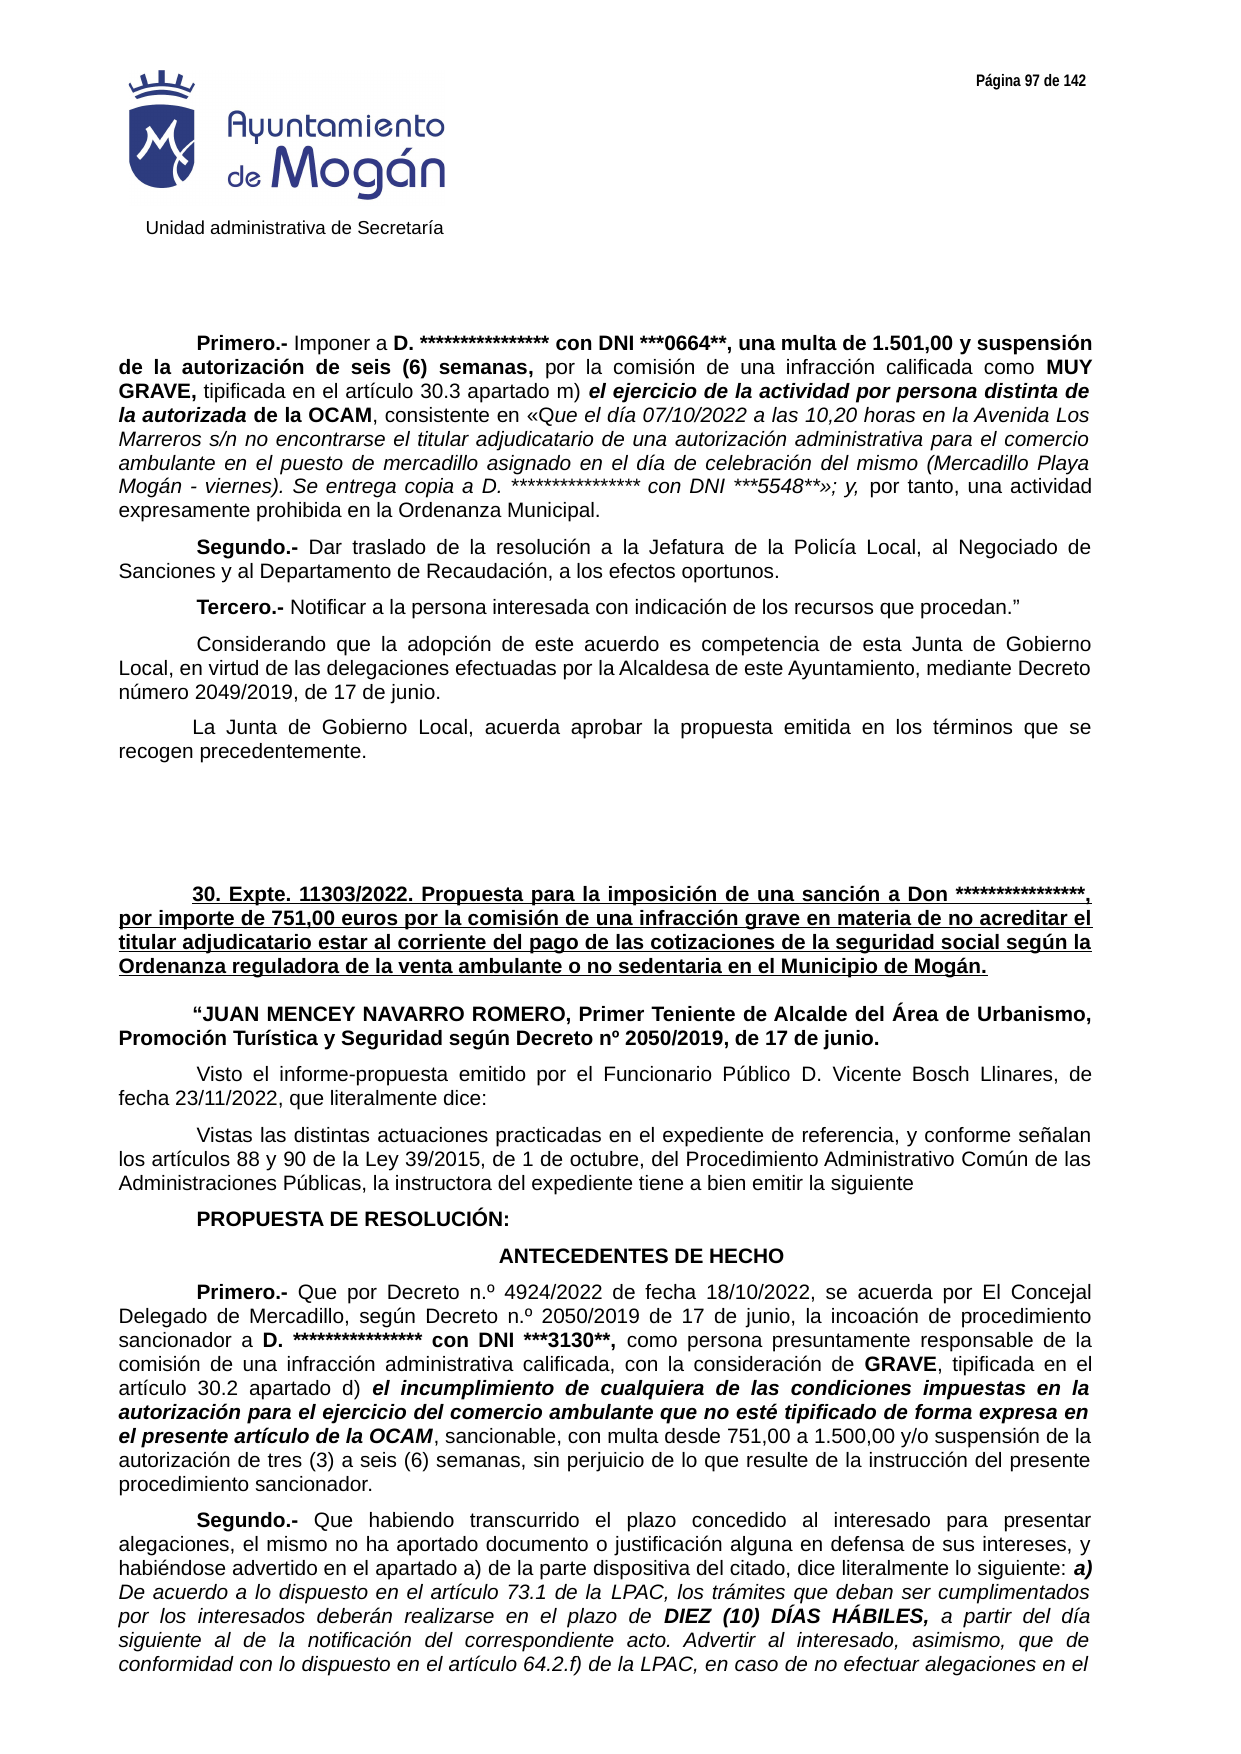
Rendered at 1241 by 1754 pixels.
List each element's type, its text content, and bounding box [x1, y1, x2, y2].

text Segundo.- Dar traslado de la resolución a la Jefatura de la Policía Local, al Negociado de Sanciones y al Departamento de Recaudación, a los efectos oportunos. [118, 535, 1092, 583]
text Vistas las distintas actuaciones practicadas en el expediente de referencia, y conforme señalan los artículos 88 y 90 de la Ley 39/2015, de 1 de octubre, del Procedimiento Administrativo Común de las Administraciones Públicas, la instructora del expediente tiene a bien emitir la siguiente [118, 1123, 1092, 1194]
text Primero.- Que por Decreto n.º 4924/2022 de fecha 18/10/2022, se acuerda por El Concejal Delegado de Mercadillo, según Decreto n.º 2050/2019 de 17 de junio, la incoación de procedimiento sancionador a D. **************** con DNI ***3130**, como persona presuntamente responsable de la comisión de una infracción administrativa calificada, con la consideración de GRAVE, tipificada en el artículo 30.2 apartado d) el incumplimiento de cualquiera de las condiciones impuestas en la autorización para el ejercicio del comercio ambulante que no esté tipificado de forma expresa en el presente artículo de la OCAM, sancionable, con multa desde 751,00 a 1.500,00 y/o suspensión de la autorización de tres (3) a seis (6) semanas, sin perjuicio de lo que resulte de la instrucción del presente procedimiento sancionador. [118, 1280, 1092, 1496]
picture [128, 70, 445, 206]
text ANTECEDENTES DE HECHO [118, 1243, 1092, 1267]
text La Junta de Gobierno Local, acuerda aprobar la propuesta emitida en los términos que se recogen precedentemente. [118, 715, 1092, 763]
text titular adjudicatario estar al corriente del pago de las cotizaciones de la seguridad social según la [118, 928, 1092, 951]
text Ordenanza reguladora de la venta ambulante o no sedentaria en el Municipio de Mogán. [118, 952, 1092, 978]
text Considerando que la adopción de este acuerdo es competencia de esta Junta de Gobierno Local, en virtud de las delegaciones efectuadas por la Alcaldesa de este Ayuntamiento, mediante Decreto número 2049/2019, de 17 de junio. [118, 632, 1092, 703]
text PROPUESTA DE RESOLUCIÓN: [118, 1207, 1092, 1231]
text 30. Expte. 11303/2022. Propuesta para la imposición de una sanción a Don ****************, por importe de 751,00 euros por la comisión de una infracción grave en materia de no acreditar el [118, 882, 1092, 927]
text Primero.- Imponer a D. **************** con DNI ***0664**, una multa de 1.501,00 y suspensión de la autorización de seis (6) semanas, por la comisión de una infracción calificada como MUY GRAVE, tipificada en el artículo 30.3 apartado m) el ejercicio de la actividad por persona distinta de la autorizada de la OCAM, consistente en «Que el día 07/10/2022 a las 10,20 horas en la Avenida Los Marreros s/n no encontrarse el titular adjudicatario de una autorización administrativa para el comercio ambulante en el puesto de mercadillo asignado en el día de celebración del mismo (Mercadillo Playa Mogán - viernes). Se entrega copia a D. **************** con DNI ***5548**»; y, por tanto, una actividad expresamente prohibida en la Ordenanza Municipal. [118, 331, 1092, 522]
text Tercero.- Notificar a la persona interesada con indicación de los recursos que procedan.” [118, 595, 1092, 619]
text Visto el informe-propuesta emitido por el Funcionario Público D. Vicente Bosch Llinares, de fecha 23/11/2022, que literalmente dice: [118, 1062, 1092, 1110]
text “JUAN MENCEY NAVARRO ROMERO, Primer Teniente de Alcalde del Área de Urbanismo, Promoción Turística y Seguridad según Decreto nº 2050/2019, de 17 de junio. [118, 1002, 1092, 1050]
text Segundo.- Que habiendo transcurrido el plazo concedido al interesado para presentar alegaciones, el mismo no ha aportado documento o justificación alguna en defensa de sus intereses, y habiéndose advertido en el apartado a) de la parte dispositiva del citado, dice literalmente lo siguiente: a) De acuerdo a lo dispuesto en el artículo 73.1 de la LPAC, los trámites que deban ser cumplimentados por los interesados deberán realizarse en el plazo de DIEZ (10) DÍAS HÁBILES, a partir del día siguiente al de la notificación del correspondiente acto. Advertir al interesado, asimismo, que de conformidad con lo dispuesto en el artículo 64.2.f) de la LPAC, en caso de no efectuar alegaciones en el [118, 1508, 1092, 1676]
